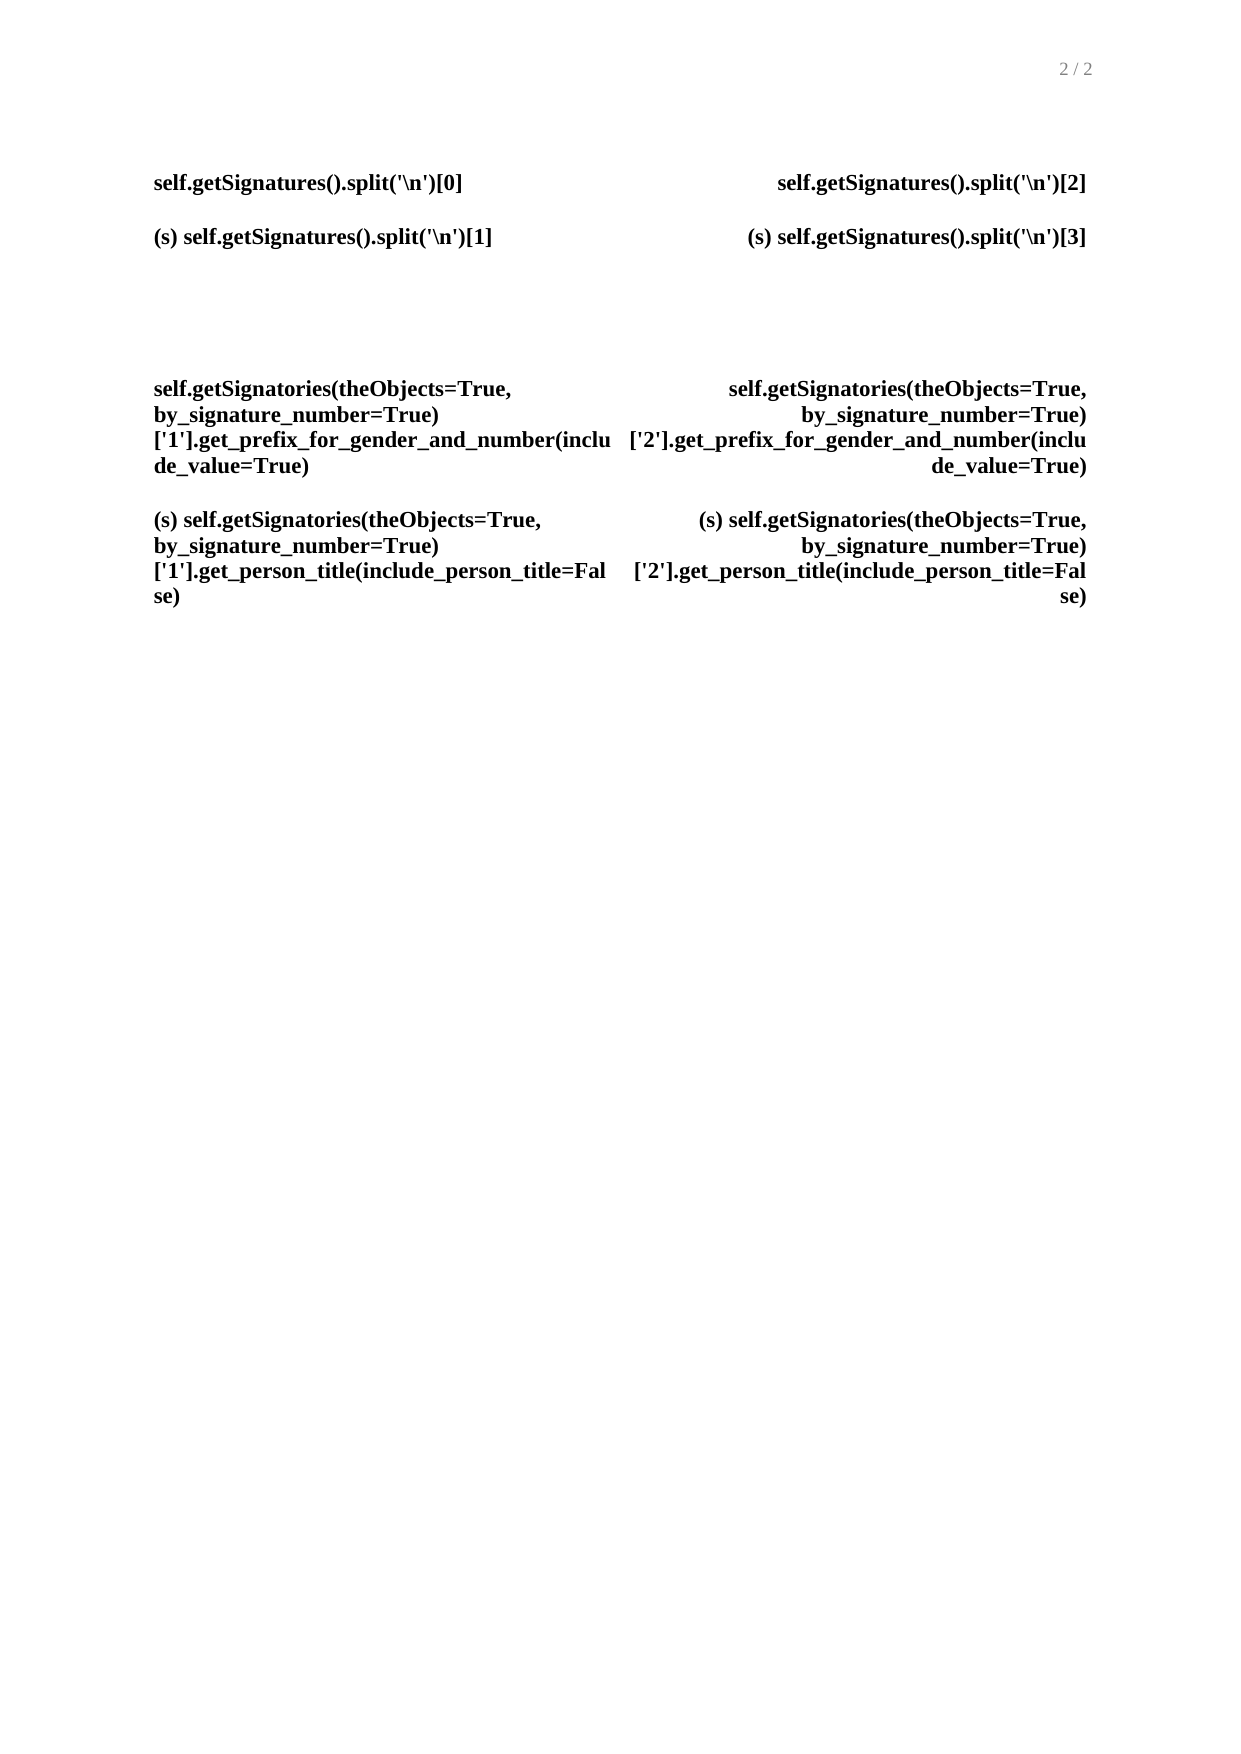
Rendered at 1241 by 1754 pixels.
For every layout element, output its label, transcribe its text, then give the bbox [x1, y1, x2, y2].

table_cell (s) self.getSignatories(theObjects=True, by_signature_number=True)['1'].get_person_title(include_person_title=False) [148, 502, 620, 632]
table_header [148, 109, 620, 164]
table_cell self.getSignatories(theObjects=True, by_signature_number=True)['2'].get_prefix_for_gender_and_number(include_value=True) [620, 371, 1092, 502]
table_header [148, 316, 1092, 371]
table_cell (s) self.getSignatures().split('\n')[3] [620, 219, 1092, 273]
table_cell (s) self.getSignatures().split('\n')[1] [148, 219, 620, 273]
table_cell self.getSignatories(theObjects=True, by_signature_number=True)['1'].get_prefix_for_gender_and_number(include_value=True) [148, 371, 620, 502]
table_cell (s) self.getSignatories(theObjects=True, by_signature_number=True)['2'].get_person_title(include_person_title=False) [620, 502, 1092, 632]
table_header [620, 109, 1092, 164]
table_cell self.getSignatures().split('\n')[2] [620, 164, 1092, 218]
table_cell self.getSignatures().split('\n')[0] [148, 164, 620, 218]
